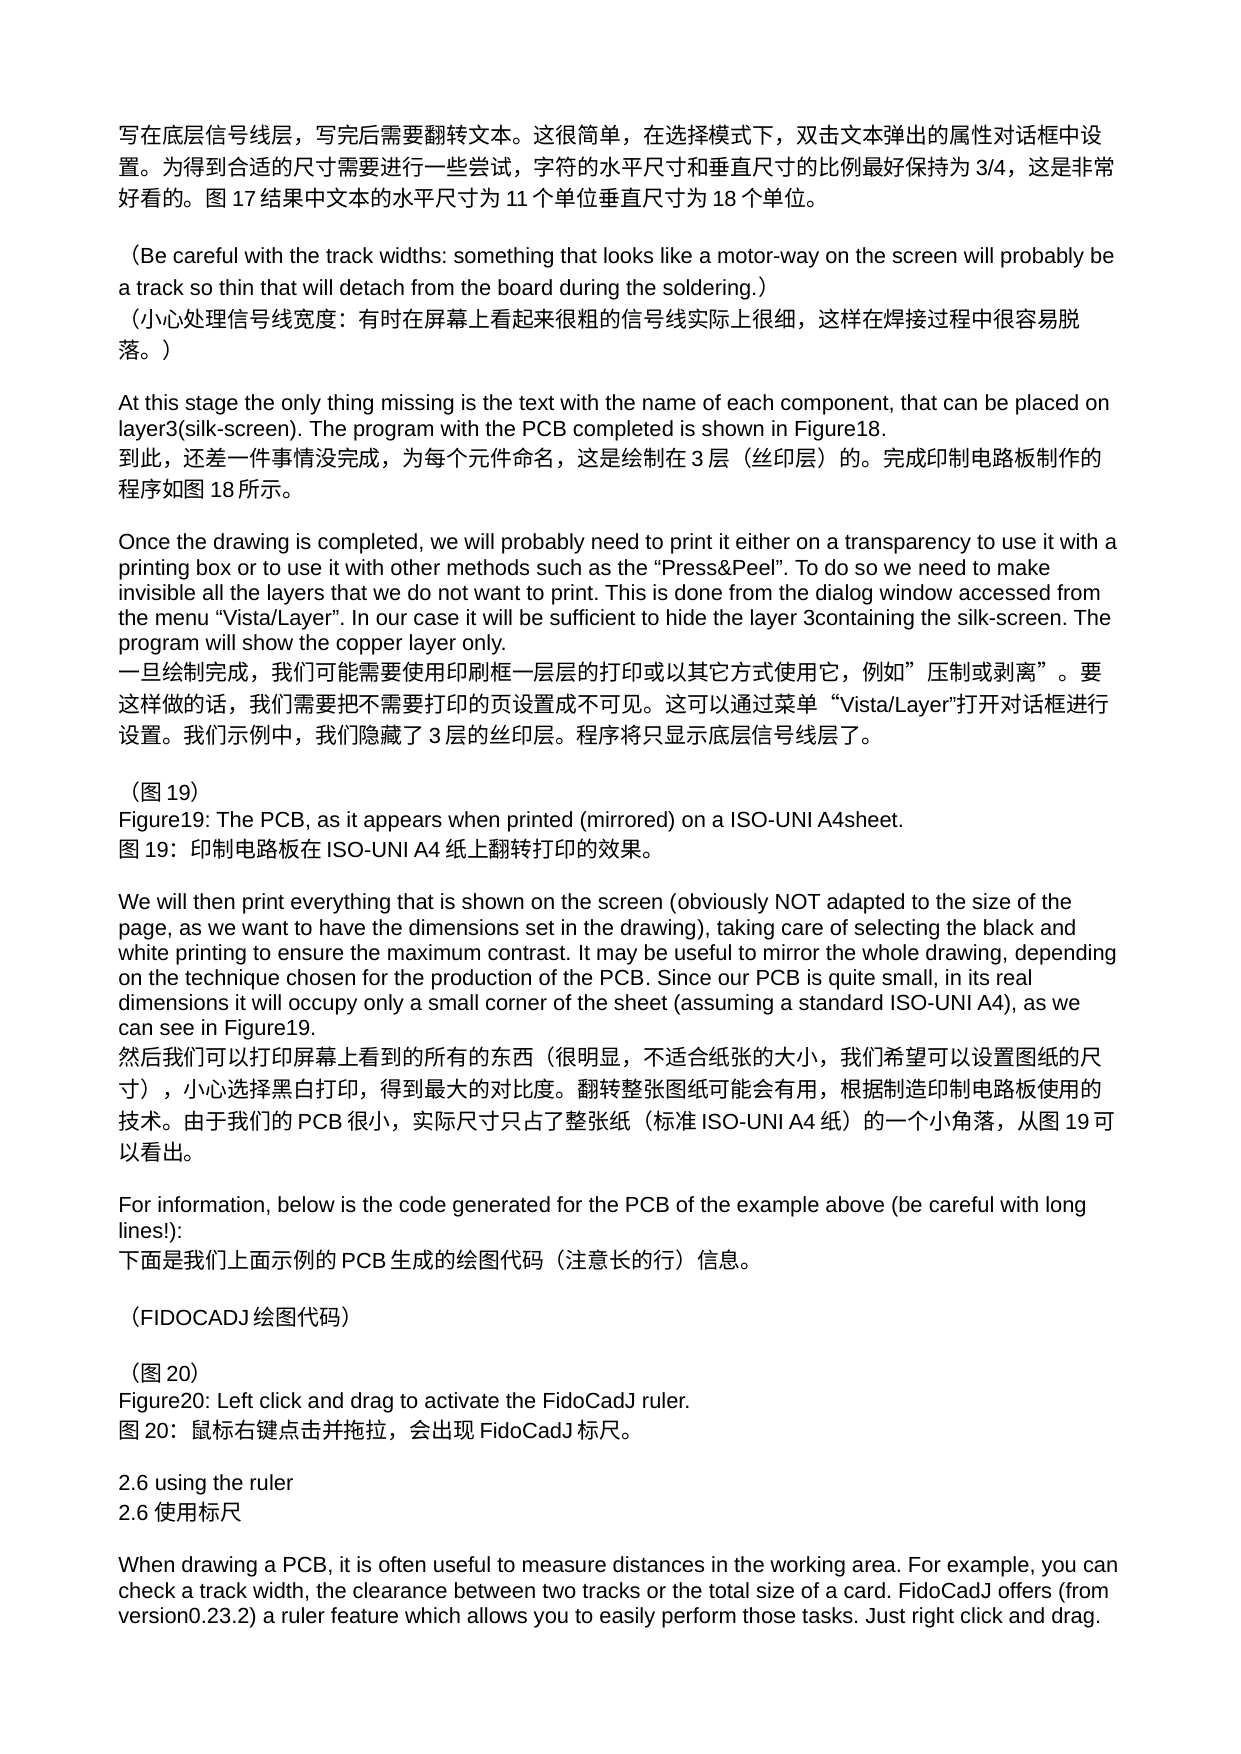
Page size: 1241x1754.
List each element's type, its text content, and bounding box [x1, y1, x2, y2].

text 写在底层信号线层，写完后需要翻转文本。这很简单，在选择模式下，双击文本弹出的属性对话框中设置。为得到合适的尺寸需要进行一些尝试，字符的水平尺寸和垂直尺寸的比例最好保持为3/4，这是非常好看的。图17结果中文本的水平尺寸为11个单位垂直尺寸为18个单位。 [118, 118, 1122, 213]
text （FIDOCADJ绘图代码） [118, 1299, 1122, 1331]
text Once the drawing is completed, we will probably need to print it either on a transparency to use it with a printing box or to use it with other methods such as the “Press&Peel”. To do so we need to make invisible all the layers that we do not want to print. This is done from the dialog window accessed from the menu “Vista/Layer”. In our case it will be sufficient to hide the layer 3containing the silk-screen. The program will show the copper layer only. [118, 529, 1122, 655]
text （小心处理信号线宽度：有时在屏幕上看起来很粗的信号线实际上很细，这样在焊接过程中很容易脱落。） [118, 302, 1122, 365]
text For information, below is the code generated for the PCB of the example above (be careful with long lines!): [118, 1192, 1122, 1243]
text We will then print everything that is shown on the screen (obviously NOT adapted to the size of the page, as we want to have the dimensions set in the drawing), taking care of selecting the black and white printing to ensure the maximum contrast. It may be useful to mirror the whole drawing, depending on the technique chosen for the production of the PCB. Since our PCB is quite small, in its real dimensions it will occupy only a small corner of the sheet (assuming a standard ISO-UNI A4), as we can see in Figure19. [118, 889, 1122, 1040]
text 一旦绘制完成，我们可能需要使用印刷框一层层的打印或以其它方式使用它，例如”压制或剥离”。要这样做的话，我们需要把不需要打印的页设置成不可见。这可以通过菜单“Vista/Layer”打开对话框进行设置。我们示例中，我们隐藏了3层的丝印层。程序将只显示底层信号线层了。 [118, 655, 1122, 750]
text 2.6 使用标尺 [118, 1495, 1122, 1527]
text （Be careful with the track widths: something that looks like a motor-way on the screen will probably be a track so thin that will detach from the board during the soldering.） [118, 238, 1122, 302]
text 到此，还差一件事情没完成，为每个元件命名，这是绘制在3层（丝印层）的。完成印制电路板制作的程序如图18所示。 [118, 441, 1122, 504]
text At this stage the only thing missing is the text with the name of each component, that can be placed on layer3(silk-screen). The program with the PCB completed is shown in Figure18. [118, 390, 1122, 441]
text 然后我们可以打印屏幕上看到的所有的东西（很明显，不适合纸张的大小，我们希望可以设置图纸的尺寸），小心选择黑白打印，得到最大的对比度。翻转整张图纸可能会有用，根据制造印制电路板使用的技术。由于我们的PCB很小，实际尺寸只占了整张纸（标准ISO-UNI A4纸）的一个小角落，从图19可以看出。 [118, 1040, 1122, 1167]
text 图19：印制电路板在ISO-UNI A4纸上翻转打印的效果。 [118, 832, 1122, 864]
text 图20：鼠标右键点击并拖拉，会出现FidoCadJ标尺。 [118, 1413, 1122, 1445]
text （图20） [118, 1356, 1122, 1388]
text 下面是我们上面示例的PCB生成的绘图代码（注意长的行）信息。 [118, 1243, 1122, 1274]
text Figure19: The PCB, as it appears when printed (mirrored) on a ISO-UNI A4sheet. [118, 807, 1122, 832]
text 2.6 using the ruler [118, 1470, 1122, 1495]
text （图19） [118, 775, 1122, 807]
text When drawing a PCB, it is often useful to measure distances in the working area. For example, you can check a track width, the clearance between two tracks or the total size of a card. FidoCadJ offers (from version0.23.2) a ruler feature which allows you to easily perform those tasks. Just right click and drag. [118, 1552, 1122, 1628]
text Figure20: Left click and drag to activate the FidoCadJ ruler. [118, 1388, 1122, 1413]
